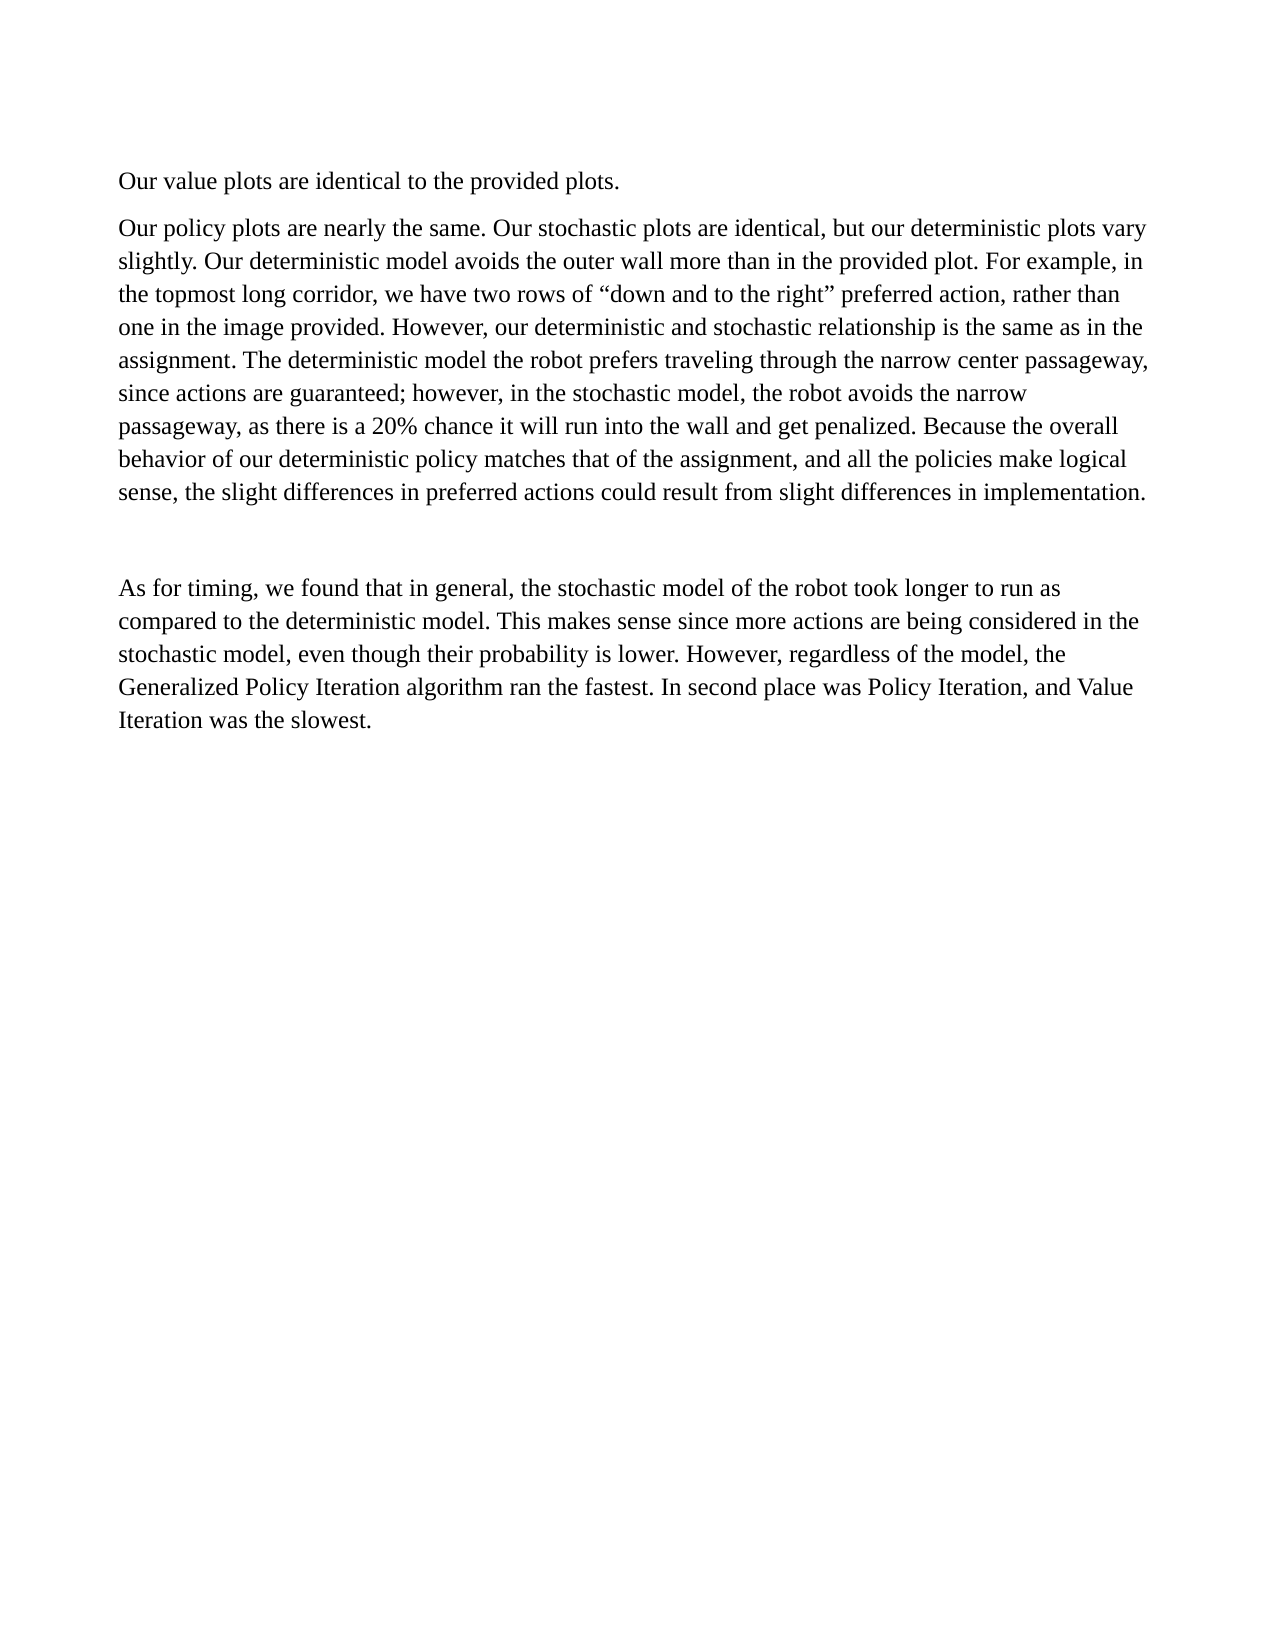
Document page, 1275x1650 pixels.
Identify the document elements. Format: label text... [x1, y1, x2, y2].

text Our policy plots are nearly the same. Our stochastic plots are identical, but our deterministic plots vary slightly. Our deterministic model avoids the outer wall more than in the provided plot. For example, in the topmost long corridor, we have two rows of “down and to the right” preferred action, rather than one in the image provided. However, our deterministic and stochastic relationship is the same as in the assignment. The deterministic model the robot prefers traveling through the narrow center passageway, since actions are guaranteed; however, in the stochastic model, the robot avoids the narrow passageway, as there is a 20% chance it will run into the wall and get penalized. Because the overall behavior of our deterministic policy matches that of the assignment, and all the policies make logical sense, the slight differences in preferred actions could result from slight differences in implementation. [118, 213, 1157, 506]
text As for timing, we found that in general, the stochastic model of the robot took longer to run as compared to the deterministic model. This makes sense since more actions are being considered in the stochastic model, even though their probability is lower. However, regardless of the model, the Generalized Policy Iteration algorithm ran the fastest. In second place was Policy Iteration, and Value Iteration was the slowest. [118, 573, 1157, 733]
text Our value plots are identical to the provided plots. [118, 166, 1157, 194]
